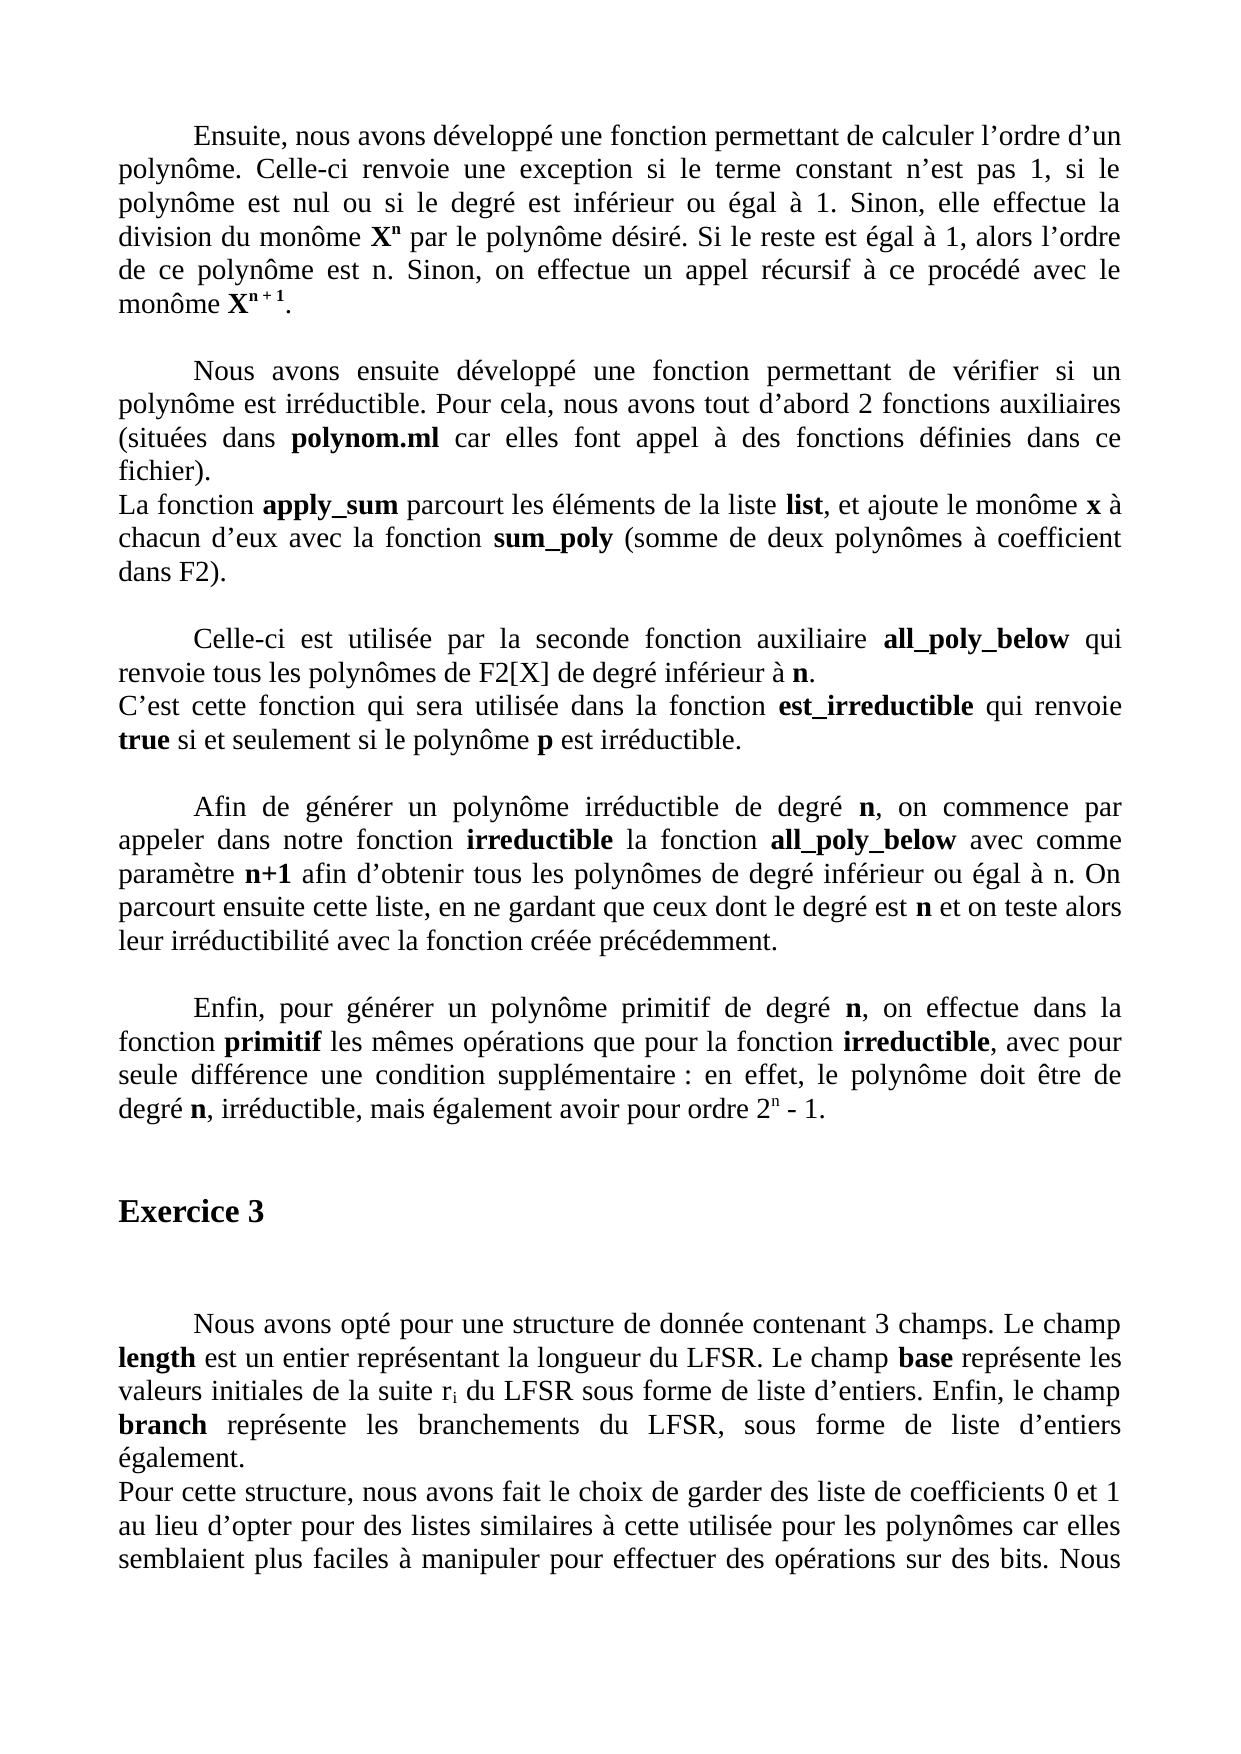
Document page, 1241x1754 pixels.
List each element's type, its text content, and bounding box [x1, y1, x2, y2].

text Nous avons ensuite développé une fonction permettant de vérifier si un polynôme est irréductible. Pour cela, nous avons tout d’abord 2 fonctions auxiliaires (situées dans polynom.ml car elles font appel à des fonctions définies dans ce fichier). [118, 353, 1122, 487]
text Exercice 3 [118, 1191, 1122, 1230]
text La fonction apply_sum parcourt les éléments de la liste list, et ajoute le monôme x à chacun d’eux avec la fonction sum_poly (somme de deux polynômes à coefficient dans F2). [118, 487, 1122, 588]
text Celle-ci est utilisée par la seconde fonction auxiliaire all_poly_below qui renvoie tous les polynômes de F2[X] de degré inférieur à n. [118, 621, 1122, 688]
text Pour cette structure, nous avons fait le choix de garder des liste de coefficients 0 et 1 au lieu d’opter pour des listes similaires à cette utilisée pour les polynômes car elles semblaient plus faciles à manipuler pour effectuer des opérations sur des bits. Nous [118, 1474, 1122, 1575]
text Nous avons opté pour une structure de donnée contenant 3 champs. Le champ length est un entier représentant la longueur du LFSR. Le champ base représente les valeurs initiales de la suite ri du LFSR sous forme de liste d’entiers. Enfin, le champ branch représente les branchements du LFSR, sous forme de liste d’entiers également. [118, 1306, 1122, 1474]
text C’est cette fonction qui sera utilisée dans la fonction est_irreductible qui renvoie true si et seulement si le polynôme p est irréductible. [118, 688, 1122, 755]
text Ensuite, nous avons développé une fonction permettant de calculer l’ordre d’un polynôme. Celle-ci renvoie une exception si le terme constant n’est pas 1, si le polynôme est nul ou si le degré est inférieur ou égal à 1. Sinon, elle effectue la division du monôme Xn par le polynôme désiré. Si le reste est égal à 1, alors l’ordre de ce polynôme est n. Sinon, on effectue un appel récursif à ce procédé avec le monôme Xn + 1. [118, 118, 1122, 319]
text Enfin, pour générer un polynôme primitif de degré n, on effectue dans la fonction primitif les mêmes opérations que pour la fonction irreductible, avec pour seule différence une condition supplémentaire : en effet, le polynôme doit être de degré n, irréductible, mais également avoir pour ordre 2n - 1. [118, 990, 1122, 1124]
text Afin de générer un polynôme irréductible de degré n, on commence par appeler dans notre fonction irreductible la fonction all_poly_below avec comme paramètre n+1 afin d’obtenir tous les polynômes de degré inférieur ou égal à n. On parcourt ensuite cette liste, en ne gardant que ceux dont le degré est n et on teste alors leur irréductibilité avec la fonction créée précédemment. [118, 789, 1122, 957]
